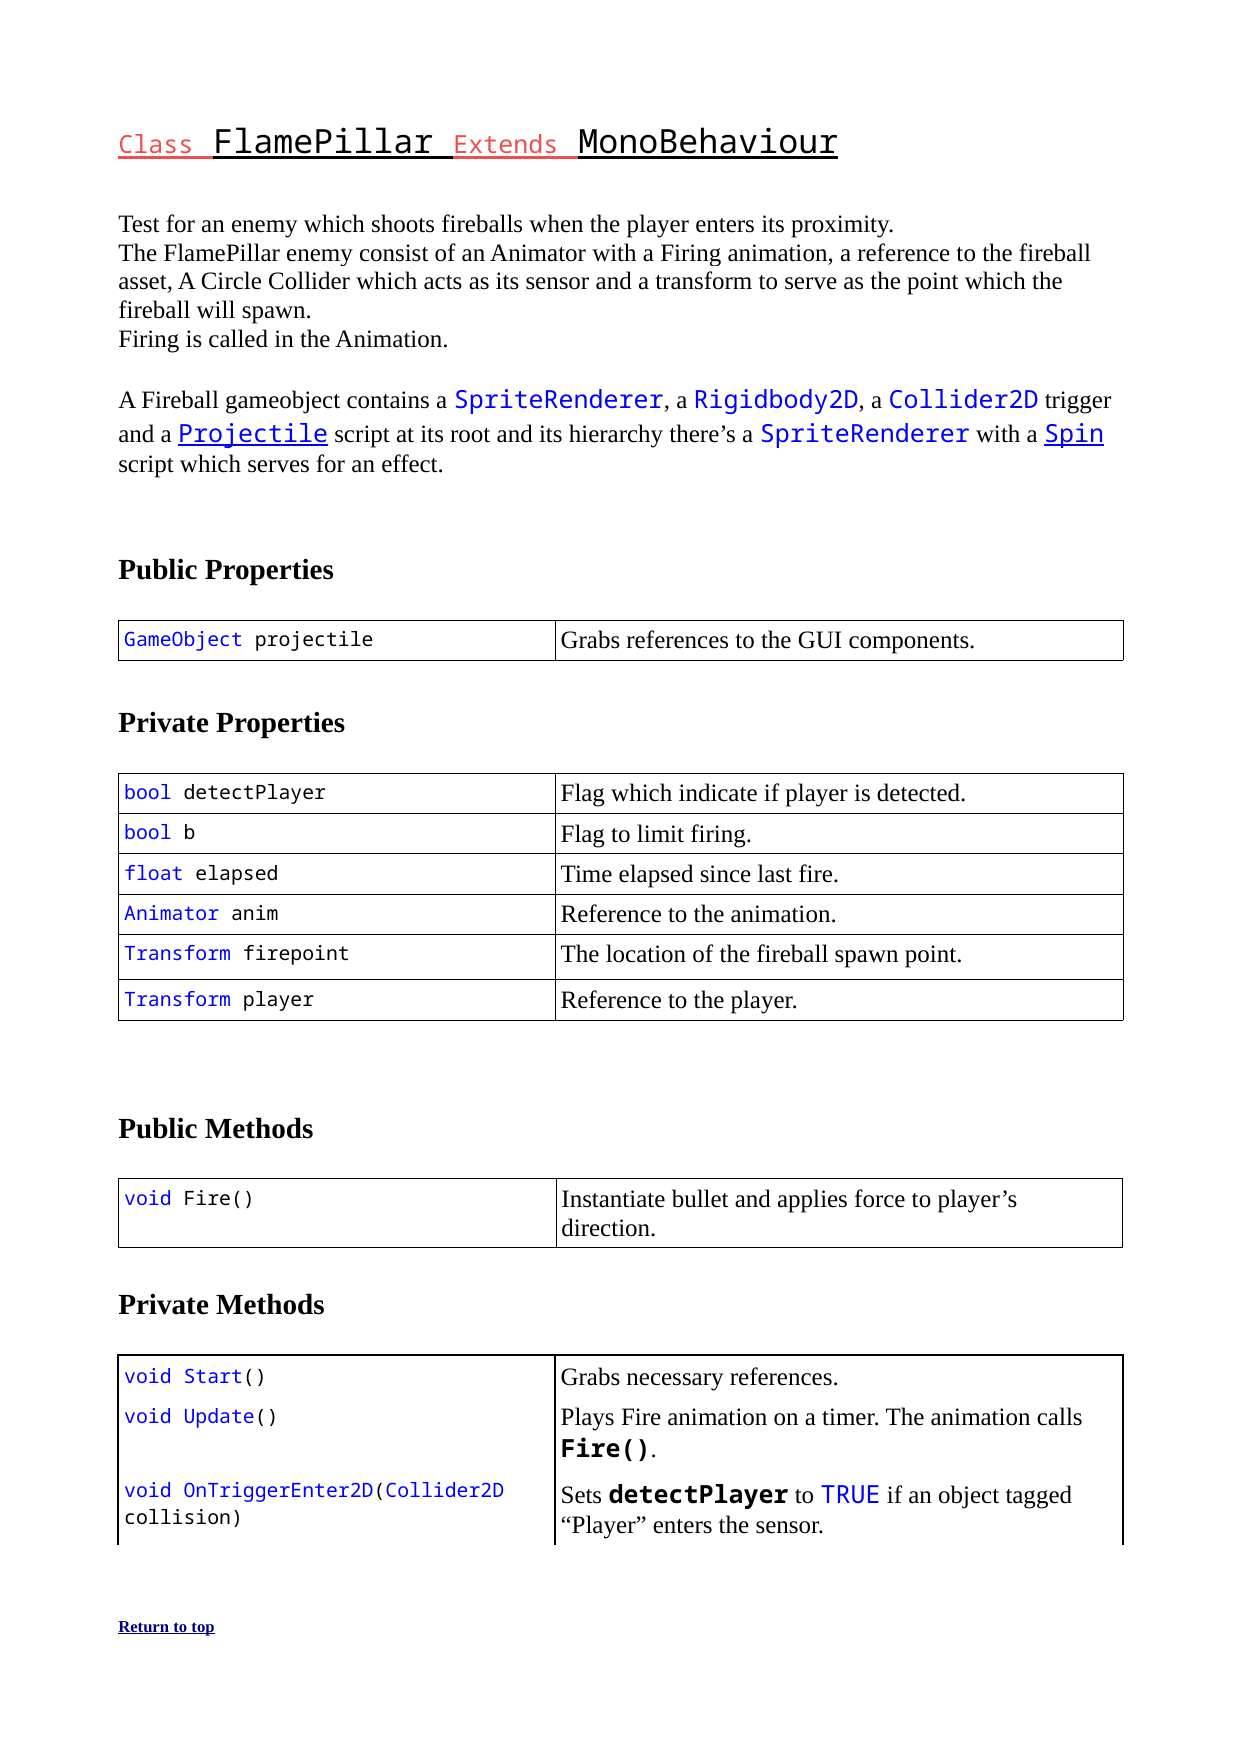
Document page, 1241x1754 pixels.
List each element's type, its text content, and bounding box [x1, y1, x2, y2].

table_cell void OnTriggerEnter2D(Collider2D collision) [119, 1471, 554, 1545]
text A Fireball gameobject contains a SpriteRenderer, a Rigidbody2D, a Collider2D trigger and a Projectile script at its root and its hierarchy there’s a SpriteRenderer with a Spin script which serves for an effect. [118, 381, 1122, 478]
table_header Instantiate bullet and applies force to player’s direction. [557, 1179, 1122, 1247]
table_header GameObject projectile [119, 621, 555, 660]
text Private Properties [118, 705, 1122, 739]
table_cell Reference to the player. [556, 980, 1123, 1020]
text Private Methods [118, 1287, 1122, 1321]
table_cell Transform firepoint [119, 935, 555, 979]
text Public Properties [118, 552, 1122, 586]
table_header Grabs references to the GUI components. [556, 621, 1123, 660]
table_cell Reference to the animation. [556, 895, 1123, 934]
table_cell float elapsed [119, 854, 555, 893]
text The FlamePillar enemy consist of an Animator with a Firing animation, a reference to the fireball asset, A Circle Collider which acts as its sensor and a transform to serve as the point which the fireball will spawn. [118, 238, 1122, 324]
table_cell Flag to limit firing. [556, 814, 1123, 853]
table_cell bool b [119, 814, 555, 853]
table_header void Start() [119, 1356, 554, 1396]
table_header Grabs necessary references. [556, 1356, 1122, 1396]
text Public Methods [118, 1111, 1122, 1144]
table_cell Sets detectPlayer to TRUE if an object tagged “Player” enters the sensor. [556, 1471, 1122, 1545]
table_cell Plays Fire animation on a timer. The animation calls Fire(). [556, 1396, 1122, 1471]
table_header bool detectPlayer [119, 774, 555, 813]
table_header Flag which indicate if player is detected. [556, 774, 1123, 813]
table_header void Fire() [119, 1179, 556, 1247]
text Test for an enemy which shoots fireballs when the player enters its proximity. [118, 209, 1122, 238]
table_cell Transform player [119, 980, 555, 1020]
table_cell Time elapsed since last fire. [556, 854, 1123, 893]
table_cell The location of the fireball spawn point. [556, 935, 1123, 979]
table_cell Animator anim [119, 895, 555, 934]
text Class FlamePillar Extends MonoBehaviour [118, 118, 1122, 163]
text Firing is called in the Animation. [118, 324, 1122, 353]
table_cell void Update() [119, 1396, 554, 1471]
